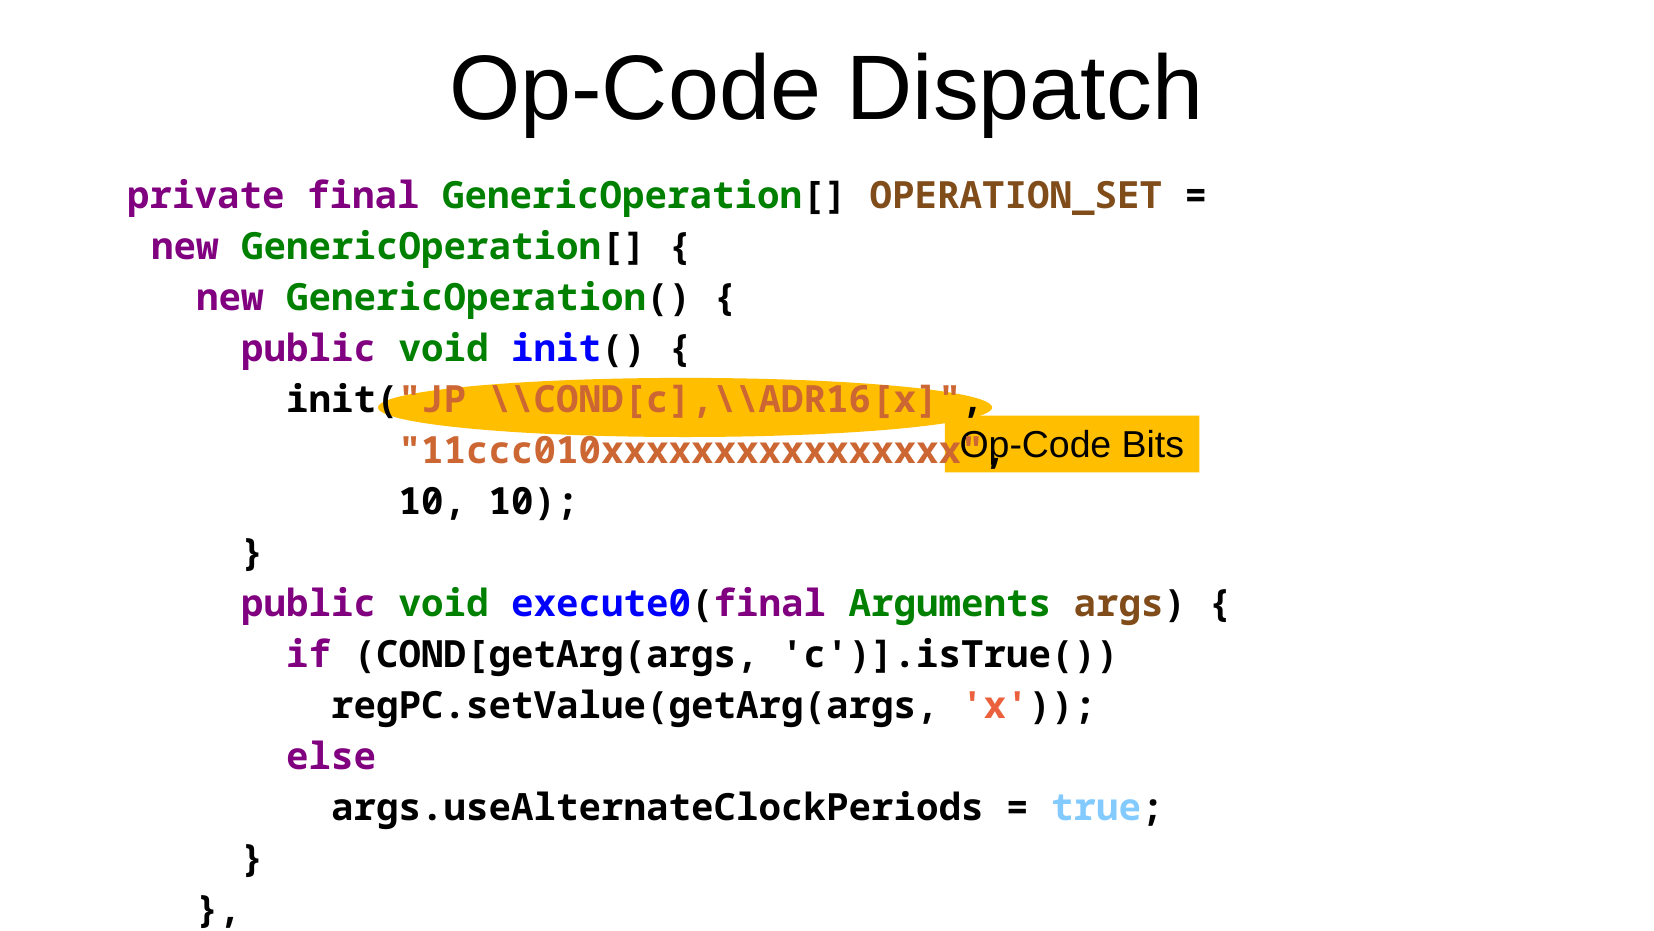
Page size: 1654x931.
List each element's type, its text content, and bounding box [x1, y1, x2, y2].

table_header private final GenericOperation[] OPERATION_SET = new GenericOperation[] { new GenericOperation() { public void init() { init("JP \\COND[c],\\ADR16[x]", "11ccc010xxxxxxxxxxxxxxxx", 10, 10); } public void execute0(final Arguments args) { if (COND[getArg(args, 'c')].isTrue()) regPC.setValue(getArg(args, 'x')); else args.useAlternateClockPeriods = true; } }, … } [92, 161, 1579, 931]
title Op-Code Dispatch [82, 10, 1571, 166]
